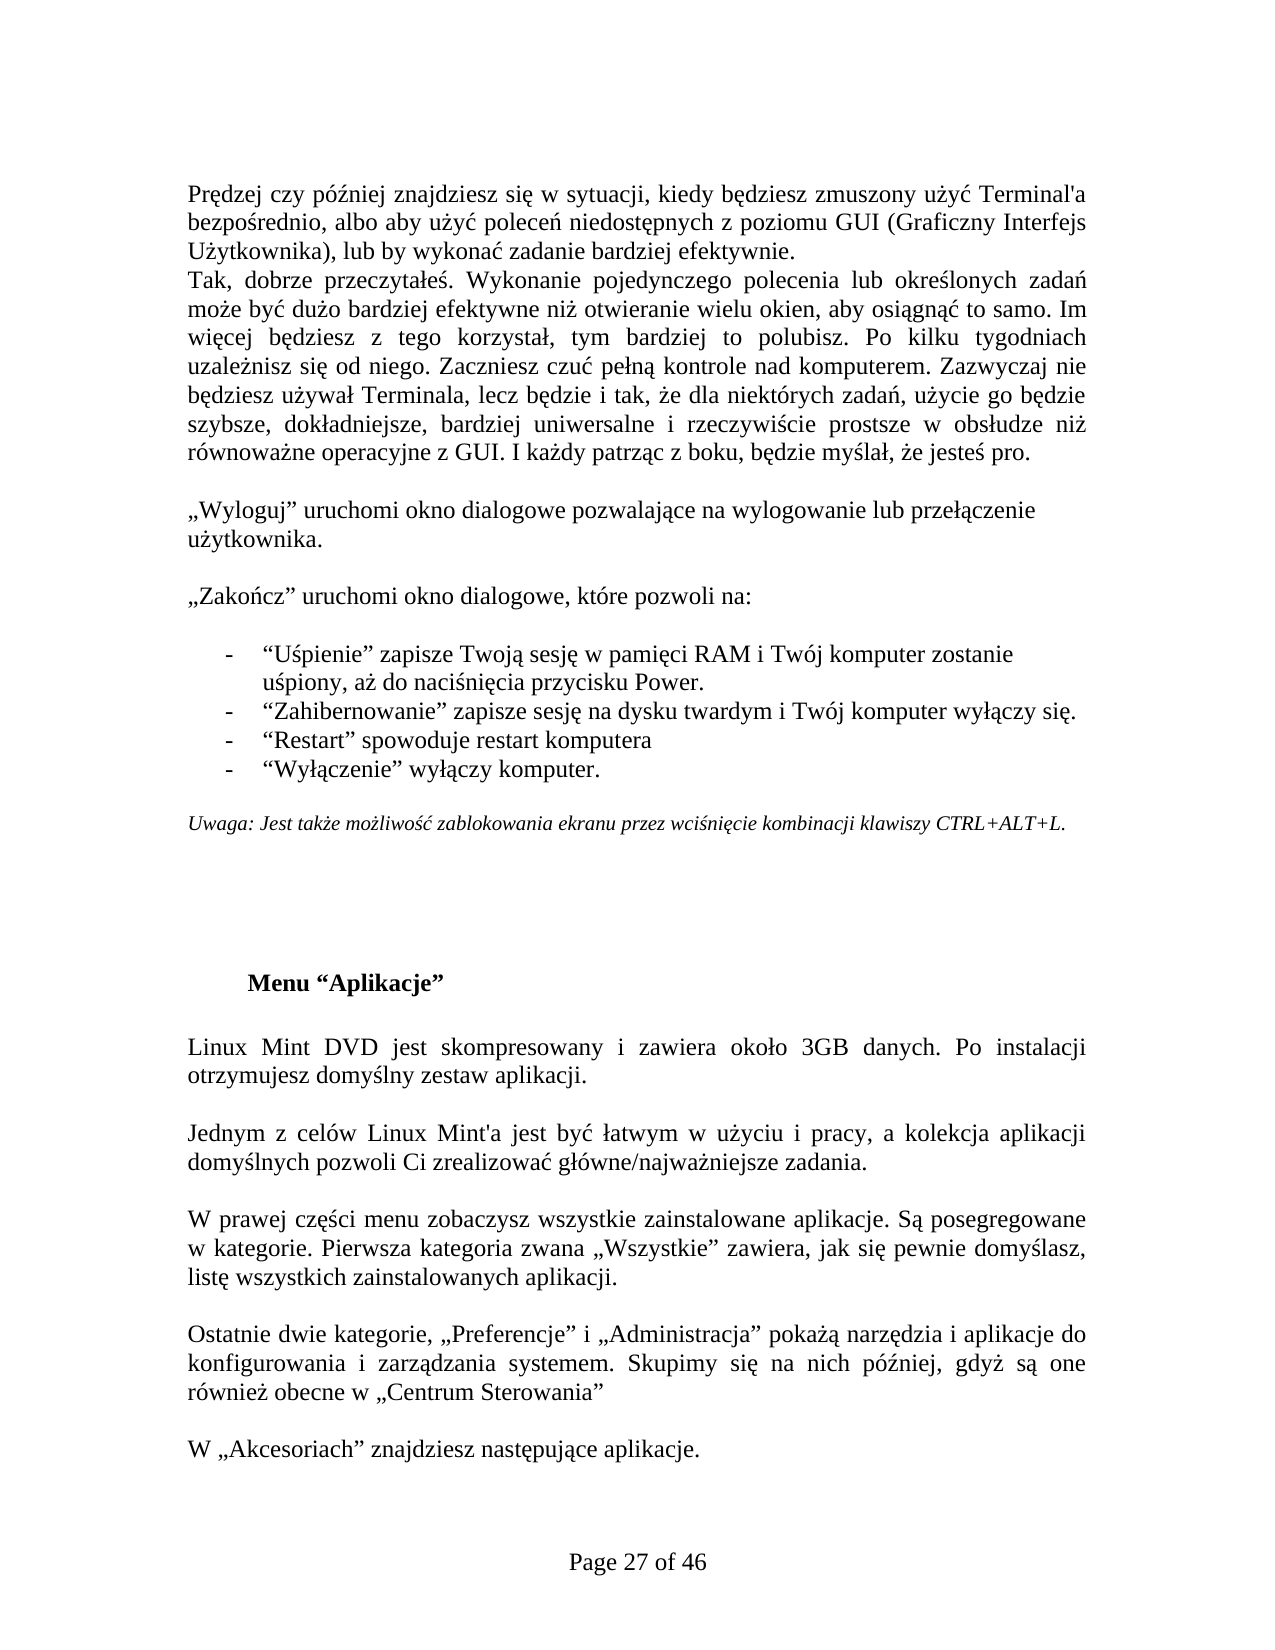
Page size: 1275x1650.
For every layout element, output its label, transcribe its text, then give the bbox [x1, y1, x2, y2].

list “Uśpienie” zapisze Twoją sesję w pamięci RAM i Twój komputer zostanie uśpiony, aż do naciśnięcia przycisku Power. [225, 639, 1087, 696]
text Uwaga: Jest także możliwość zablokowania ekranu przez wciśnięcie kombinacji klawiszy CTRL+ALT+L. [187, 811, 1087, 835]
text Ostatnie dwie kategorie, „Preferencje” i „Administracja” pokażą narzędzia i aplikacje do konfigurowania i zarządzania systemem. Skupimy się na nich później, gdyż są one również obecne w „Centrum Sterowania” [187, 1319, 1087, 1405]
text W prawej części menu zobaczysz wszystkie zainstalowane aplikacje. Są posegregowane w kategorie. Pierwsza kategoria zwana „Wszystkie” zawiera, jak się pewnie domyślasz, listę wszystkich zainstalowanych aplikacji. [187, 1204, 1087, 1290]
text „Zakończ” uruchomi okno dialogowe, które pozwoli na: [187, 581, 1087, 610]
subtitle Menu “Aplikacje” [187, 968, 1087, 997]
text Jednym z celów Linux Mint'a jest być łatwym w użyciu i pracy, a kolekcja aplikacji domyślnych pozwoli Ci zrealizować główne/najważniejsze zadania. [187, 1118, 1087, 1175]
text „Wyloguj” uruchomi okno dialogowe pozwalające na wylogowanie lub przełączenie użytkownika. [187, 495, 1087, 552]
text Tak, dobrze przeczytałeś. Wykonanie pojedynczego polecenia lub określonych zadań może być dużo bardziej efektywne niż otwieranie wielu okien, aby osiągnąć to samo. Im więcej będziesz z tego korzystał, tym bardziej to polubisz. Po kilku tygodniach uzależnisz się od niego. Zaczniesz czuć pełną kontrole nad komputerem. Zazwyczaj nie będziesz używał Terminala, lecz będzie i tak, że dla niektórych zadań, użycie go będzie szybsze, dokładniejsze, bardziej uniwersalne i rzeczywiście prostsze w obsłudze niż równoważne operacyjne z GUI. I każdy patrząc z boku, będzie myślał, że jesteś pro. [187, 265, 1087, 466]
list “Restart” spowoduje restart komputera [225, 725, 1087, 754]
list “Zahibernowanie” zapisze sesję na dysku twardym i Twój komputer wyłączy się. [225, 696, 1087, 725]
text Prędzej czy później znajdziesz się w sytuacji, kiedy będziesz zmuszony użyć Terminal'a bezpośrednio, albo aby użyć poleceń niedostępnych z poziomu GUI (Graficzny Interfejs Użytkownika), lub by wykonać zadanie bardziej efektywnie. [187, 179, 1087, 265]
text Linux Mint DVD jest skompresowany i zawiera około 3GB danych. Po instalacji otrzymujesz domyślny zestaw aplikacji. [187, 1032, 1087, 1089]
text W „Akcesoriach” znajdziesz następujące aplikacje. [187, 1434, 1087, 1463]
list “Wyłączenie” wyłączy komputer. [225, 754, 1087, 782]
